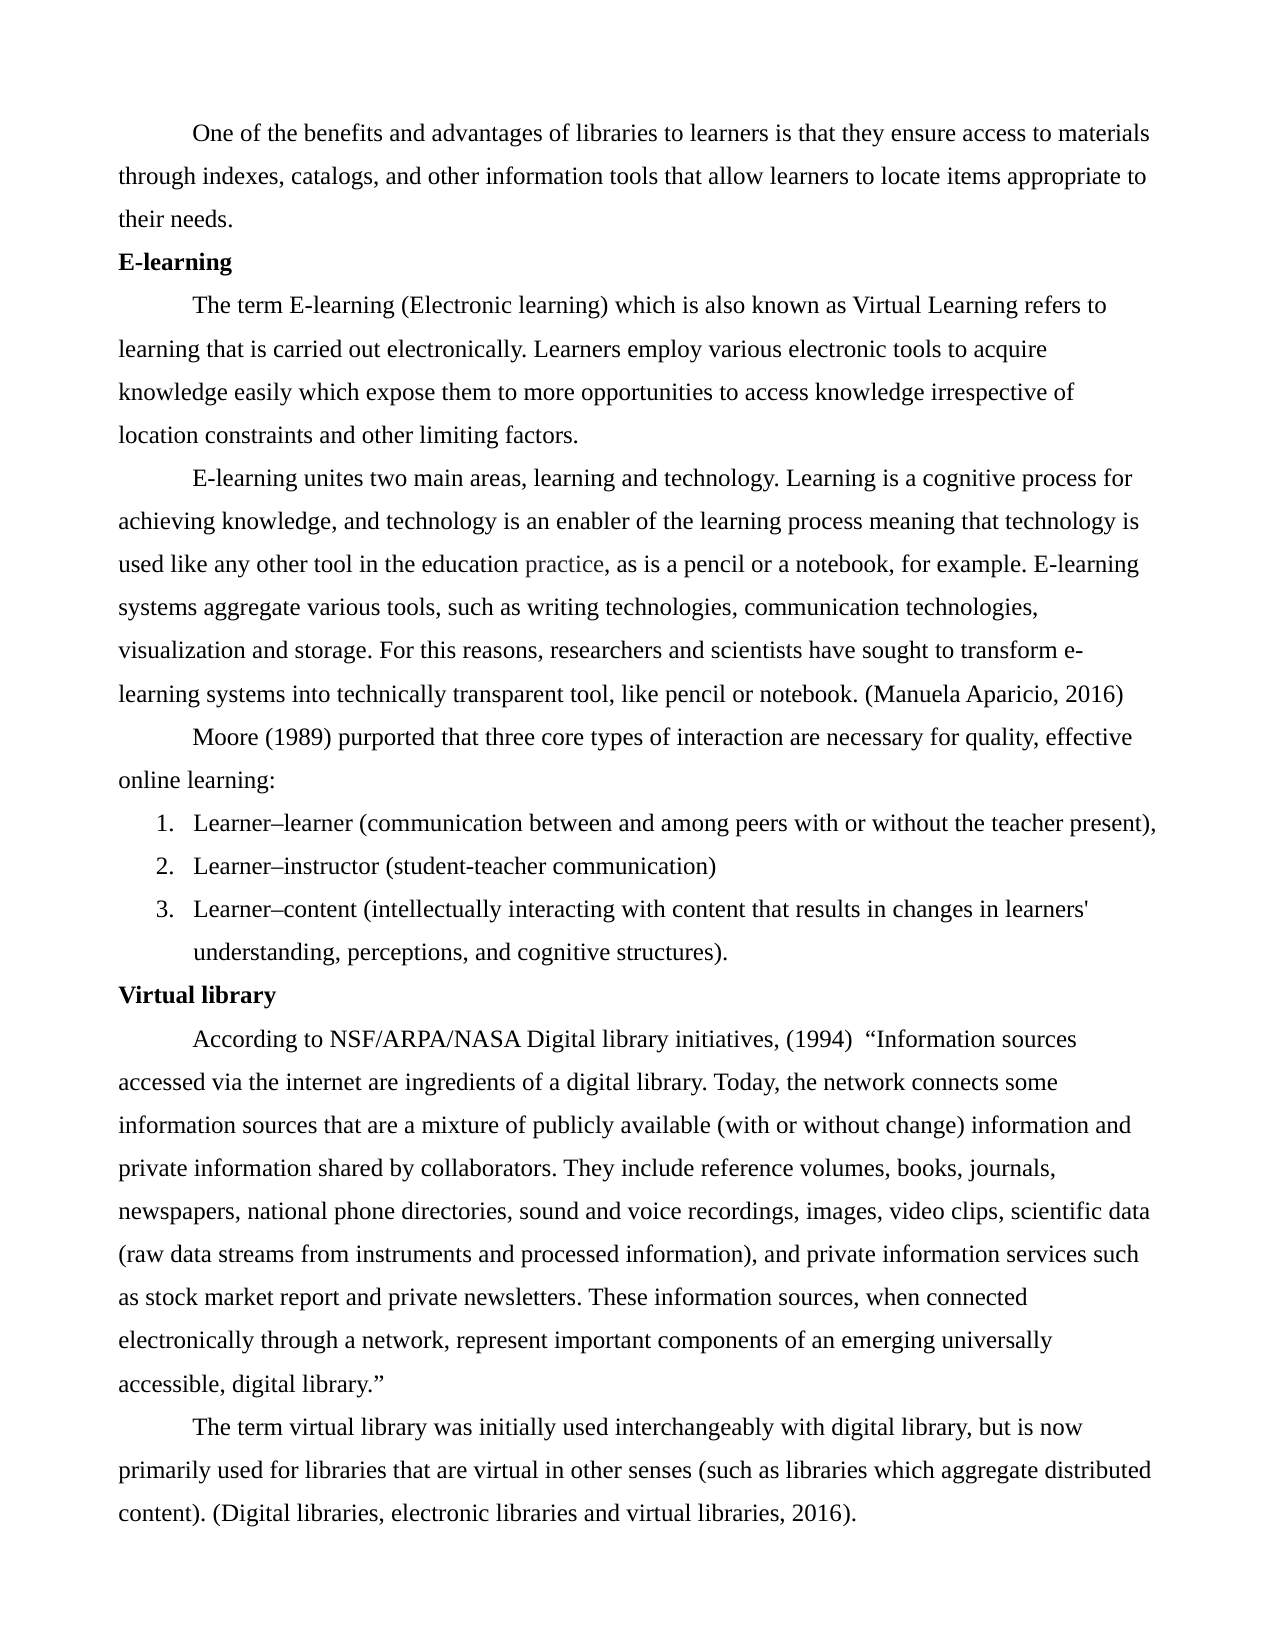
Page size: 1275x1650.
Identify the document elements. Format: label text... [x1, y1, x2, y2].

text The term virtual library was initially used interchangeably with digital library, but is now primarily used for libraries that are virtual in other senses (such as libraries which aggregate distributed content). (Digital libraries, electronic libraries and virtual libraries, 2016). [118, 1412, 1157, 1527]
text Moore (1989) purported that three core types of interaction are necessary for quality, effective online learning: [118, 722, 1157, 794]
list Learner–learner (communication between and among peers with or without the teacher present), [156, 808, 1157, 837]
text E-learning [118, 247, 1157, 276]
text One of the benefits and advantages of libraries to learners is that they ensure access to materials through indexes, catalogs, and other information tools that allow learners to locate items appropriate to their needs. [118, 118, 1157, 233]
text According to NSF/ARPA/NASA Digital library initiatives, (1994) “Information sources accessed via the internet are ingredients of a digital library. Today, the network connects some information sources that are a mixture of publicly available (with or without change) information and private information shared by collaborators. They include reference volumes, books, journals, newspapers, national phone directories, sound and voice recordings, images, video clips, scientific data (raw data streams from instruments and processed information), and private information services such as stock market report and private newsletters. These information sources, when connected electronically through a network, represent important components of an emerging universally accessible, digital library.” [118, 1024, 1157, 1397]
list Learner–instructor (student-teacher communication) [156, 851, 1157, 880]
text Virtual library [118, 981, 1157, 1009]
text The term E-learning (Electronic learning) which is also known as Virtual Learning refers to learning that is carried out electronically. Learners employ various electronic tools to acquire knowledge easily which expose them to more opportunities to access knowledge irrespective of location constraints and other limiting factors. [118, 291, 1157, 449]
list Learner–content (intellectually interacting with content that results in changes in learners' understanding, perceptions, and cognitive structures). [156, 894, 1157, 966]
text E-learning unites two main areas, learning and technology. Learning is a cognitive process for achieving knowledge, and technology is an enabler of the learning process meaning that technology is used like any other tool in the education practice, as is a pencil or a notebook, for example. E-learning systems aggregate various tools, such as writing technologies, communication technologies, visualization and storage. For this reasons, researchers and scientists have sought to transform e-learning systems into technically transparent tool, like pencil or notebook. (Manuela Aparicio, 2016) [118, 463, 1157, 707]
